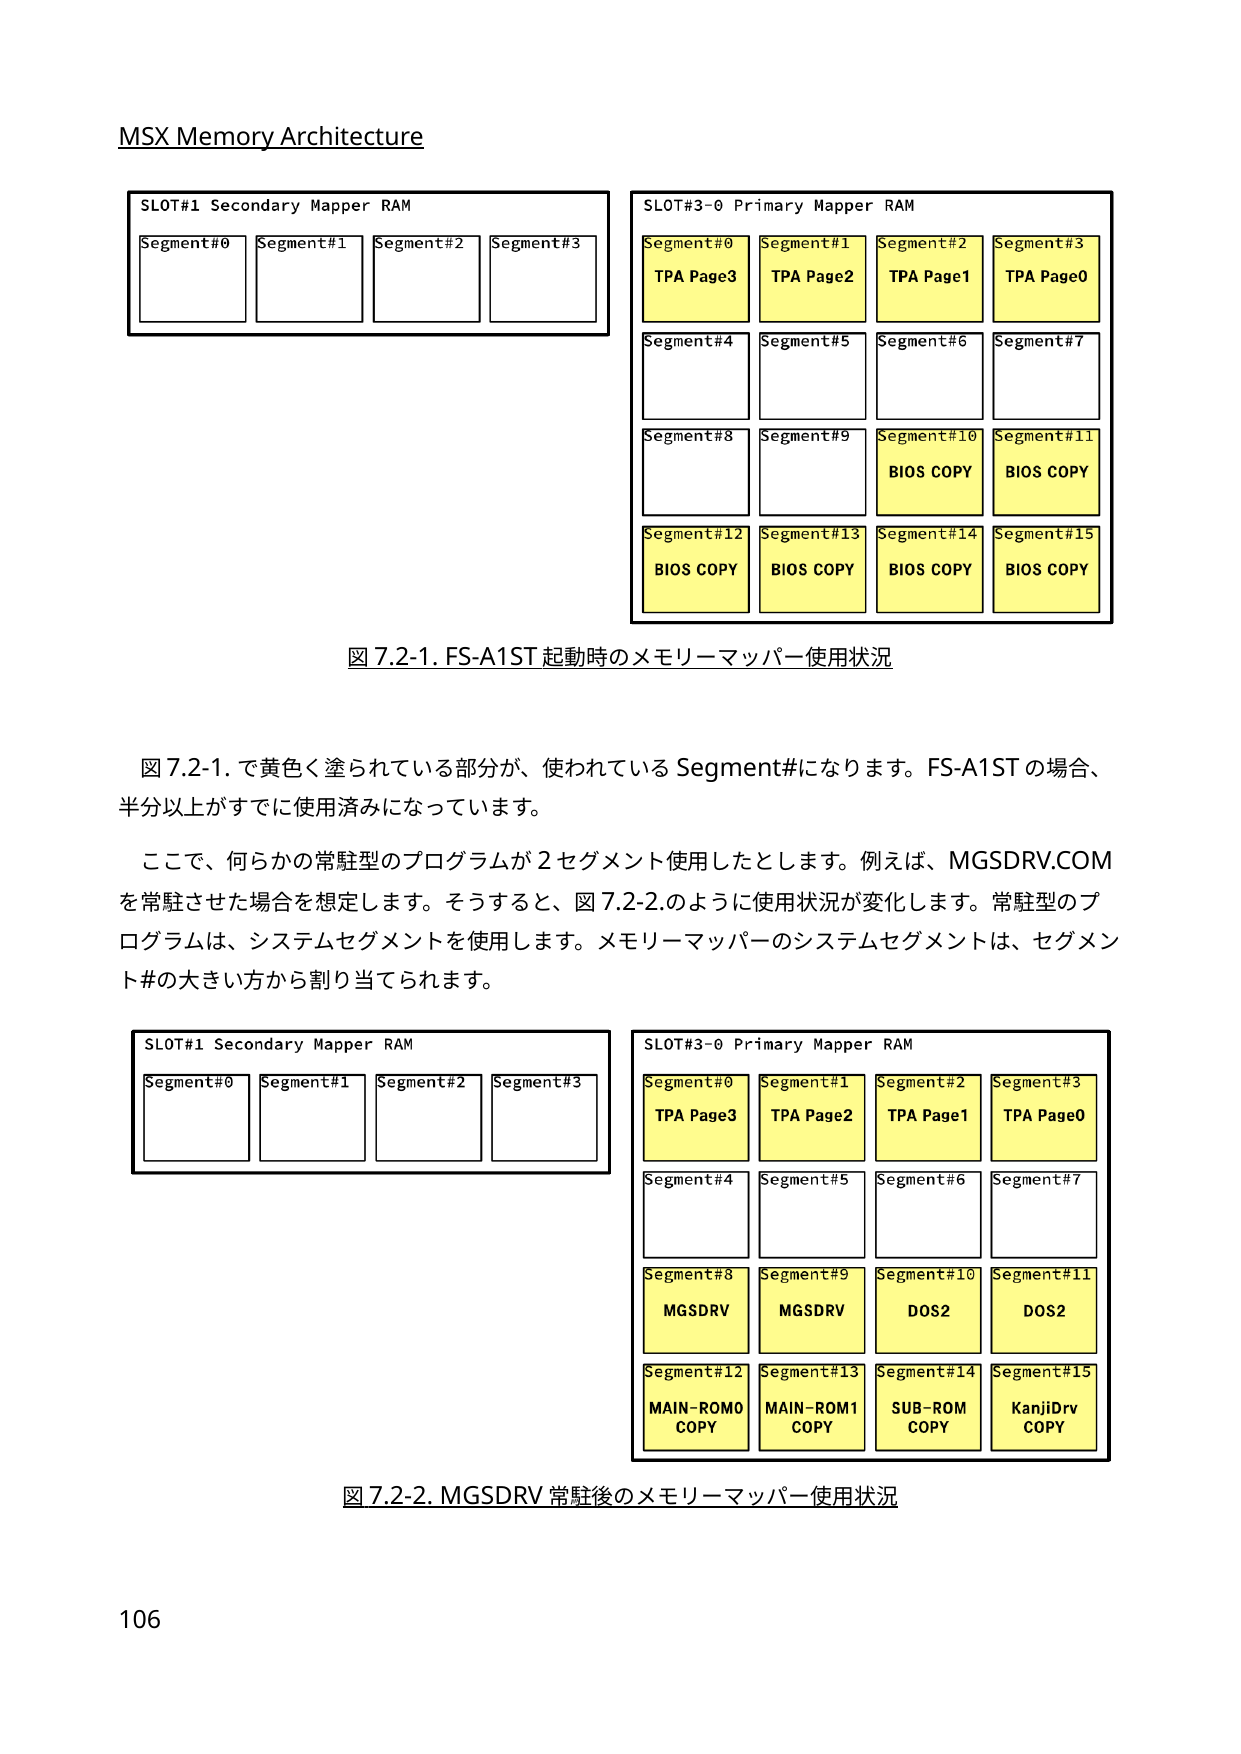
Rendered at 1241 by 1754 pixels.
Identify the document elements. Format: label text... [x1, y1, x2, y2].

text ここで、何らかの常駐型のプログラムが 2セグメント使用したとします。例えば、MGSDRV.COMを常駐させた場合を想定します。そうすると、図7.2-2.のように使用状況が変化します。常駐型のプログラムは、システムセグメントを使用します。メモリーマッパーのシステムセグメントは、セグメント#の大きい方から割り当てられます。 [118, 843, 1122, 996]
text 図7.2-1. FS-A1ST起動時のメモリーマッパー使用状況 [118, 633, 1122, 673]
text 図7.2-2. MGSDRV常駐後のメモリーマッパー使用状況 [118, 1471, 1122, 1511]
text 図7.2-1. で黄色く塗られている部分が、使われているSegment#になります。FS-A1STの場合、半分以上がすでに使用済みになっています。 [118, 750, 1122, 822]
